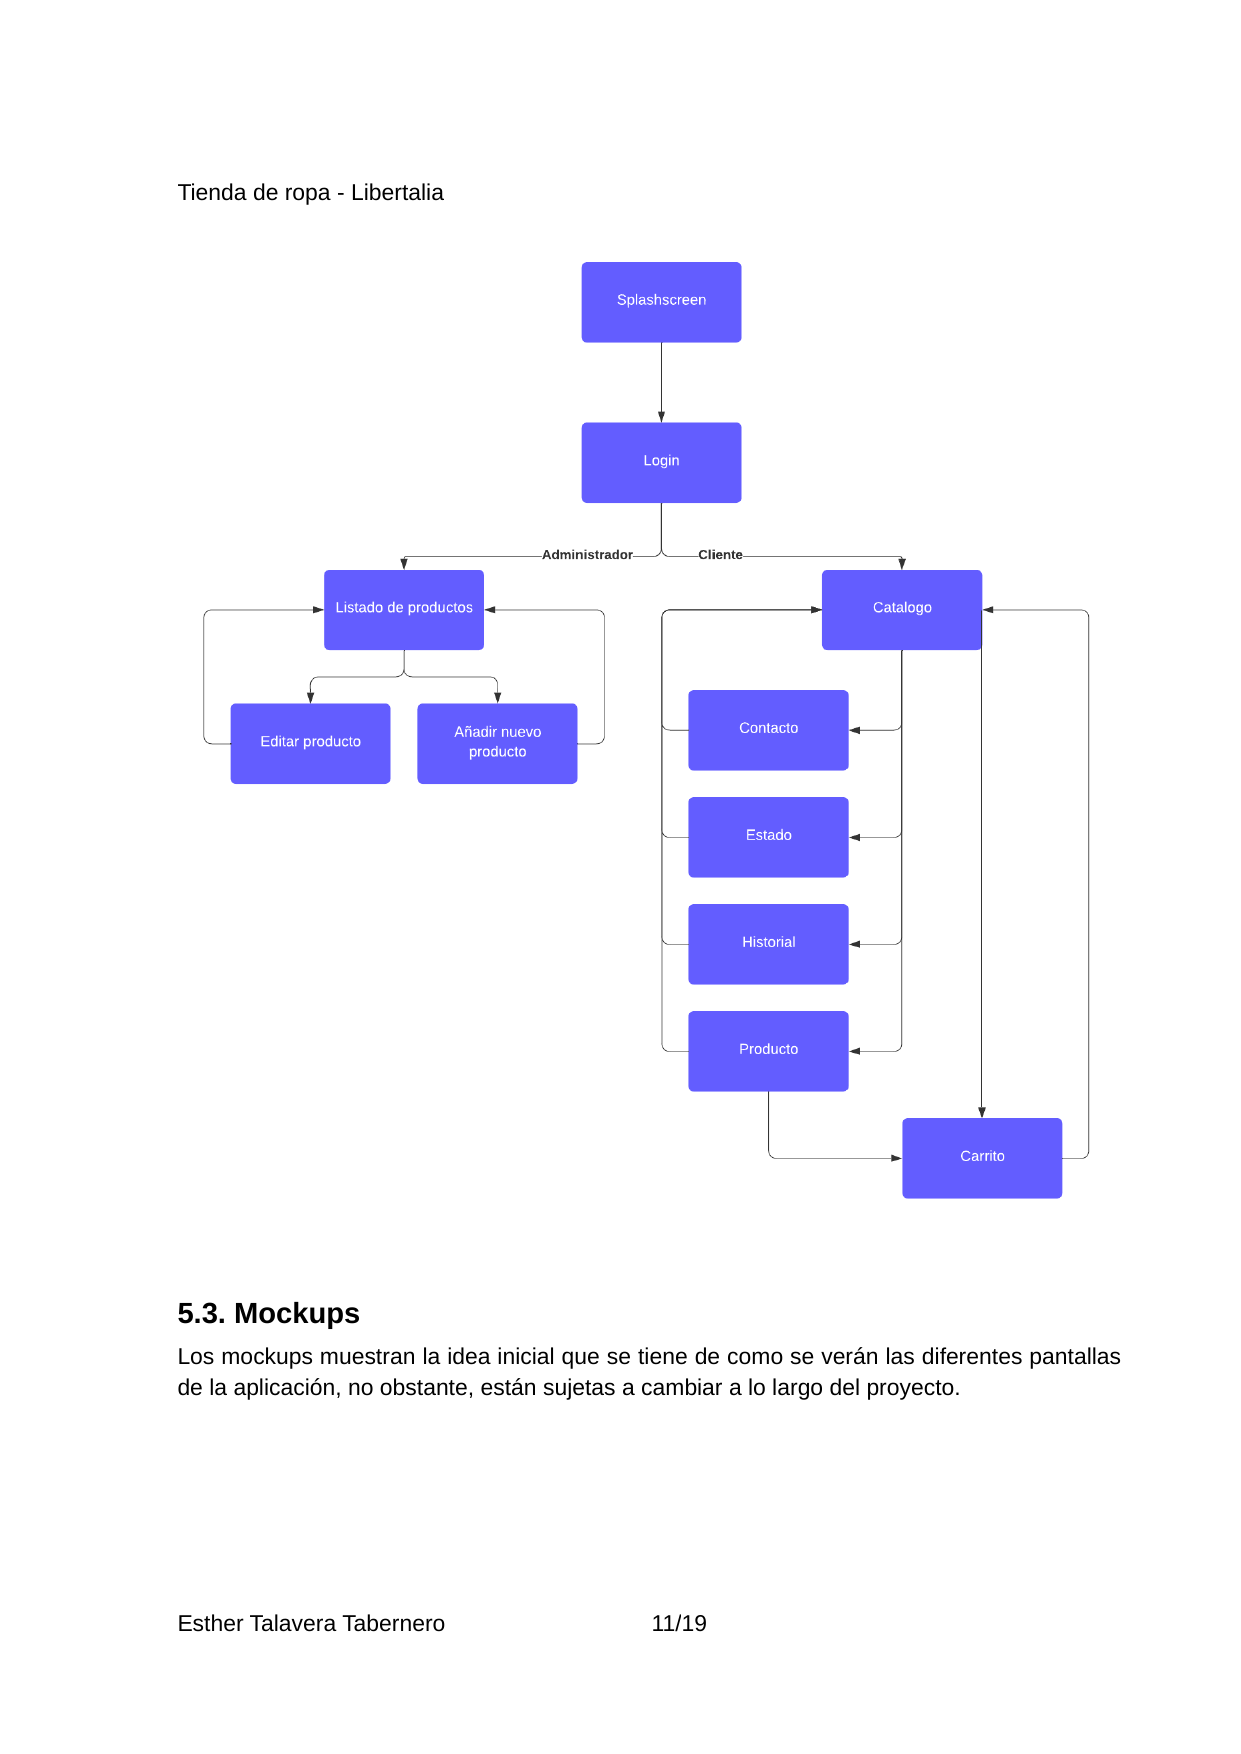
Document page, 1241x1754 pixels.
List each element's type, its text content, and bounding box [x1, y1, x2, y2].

text Los mockups muestran la idea inicial que se tiene de como se verán las diferentes pantallas de la aplicación, no obstante, están sujetas a cambiar a lo largo del proyecto. [177, 1343, 1122, 1401]
subtitle 5.3. Mockups [177, 1297, 1122, 1330]
picture [177, 235, 1116, 1225]
